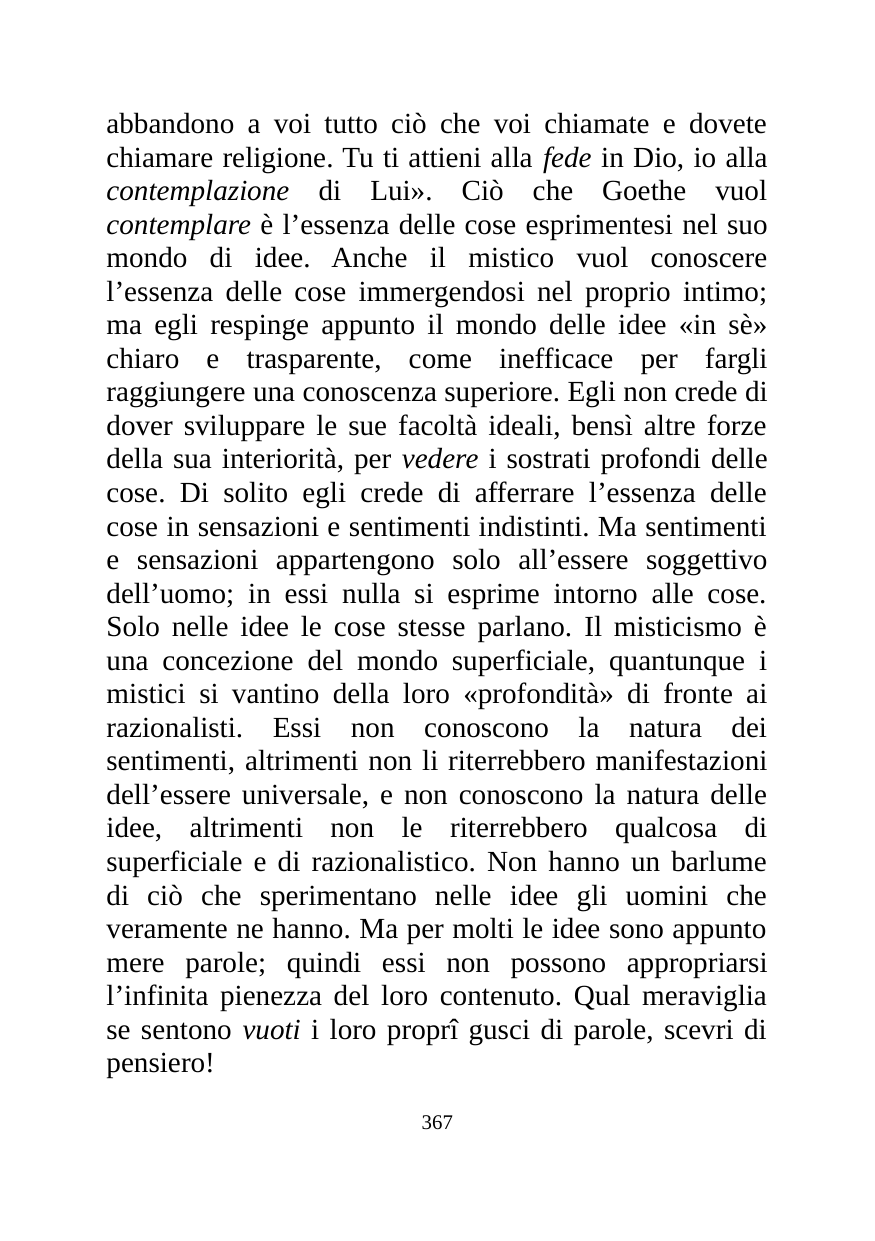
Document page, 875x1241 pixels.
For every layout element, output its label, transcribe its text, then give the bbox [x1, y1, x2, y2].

text abbandono a voi tutto ciò che voi chiamate e dovete chiamare religione. Tu ti attieni alla fede in Dio, io alla contemplazione di Lui». Ciò che Goethe vuol contemplare è l’essenza delle cose esprimentesi nel suo mondo di idee. Anche il mistico vuol conoscere l’essenza delle cose immergendosi nel proprio intimo; ma egli respinge appunto il mondo delle idee «in sè» chiaro e trasparente, come inefficace per fargli raggiungere una conoscenza superiore. Egli non crede di dover sviluppare le sue facoltà ideali, bensì altre forze della sua interiorità, per vedere i sostrati profondi delle cose. Di solito egli crede di afferrare l’essenza delle cose in sensazioni e sentimenti indistinti. Ma sentimenti e sensazioni appartengono solo all’essere soggettivo dell’uomo; in essi nulla si esprime intorno alle cose. Solo nelle idee le cose stesse parlano. Il misticismo è una concezione del mondo superficiale, quantunque i mistici si vantino della loro «profondità» di fronte ai razionalisti. Essi non conoscono la natura dei sentimenti, altrimenti non li riterrebbero manifestazioni dell’essere universale, e non conoscono la natura delle idee, altrimenti non le riterrebbero qualcosa di superficiale e di razionalistico. Non hanno un barlume di ciò che sperimentano nelle idee gli uomini che veramente ne hanno. Ma per molti le idee sono appunto mere parole; quindi essi non possono appropriarsi l’infinita pienezza del loro contenuto. Qual meraviglia se sentono vuoti i loro proprî gusci di parole, scevri di pensiero! [106, 106, 768, 1079]
